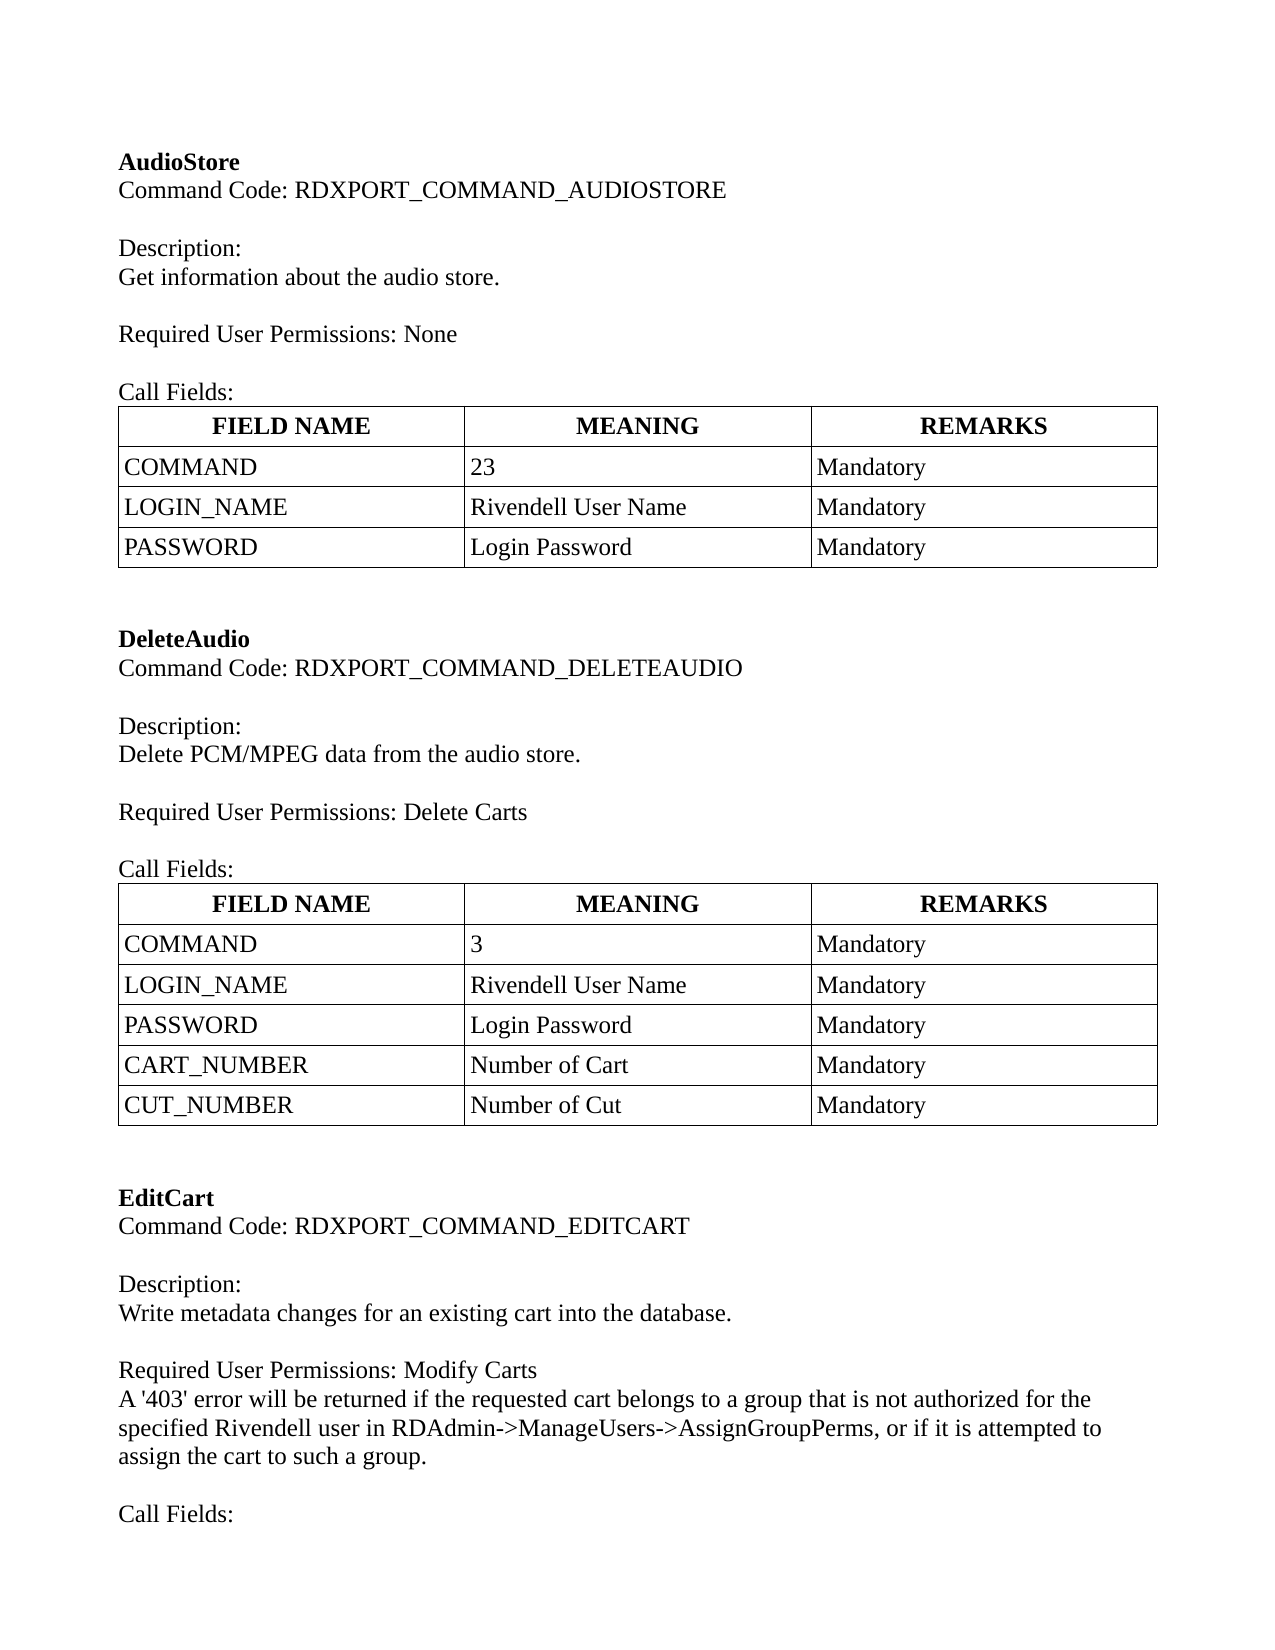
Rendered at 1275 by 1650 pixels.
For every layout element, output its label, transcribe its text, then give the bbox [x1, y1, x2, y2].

text EditCart [118, 1183, 1157, 1211]
table_cell Number of Cart [465, 1046, 811, 1085]
text AudioStore [118, 147, 1157, 176]
text Required User Permissions: None [118, 319, 1157, 348]
text Call Fields: [118, 377, 1157, 406]
table_header FIELD NAME [119, 884, 464, 923]
table_header FIELD NAME [119, 407, 464, 446]
table_cell Login Password [465, 528, 811, 567]
table_cell CUT_NUMBER [119, 1086, 464, 1125]
table_cell Mandatory [812, 487, 1157, 527]
table_cell LOGIN_NAME [119, 965, 464, 1004]
text Call Fields: [118, 1499, 1157, 1528]
table_header MEANING [465, 884, 811, 923]
table_cell LOGIN_NAME [119, 487, 464, 527]
table_cell Mandatory [812, 1086, 1157, 1125]
text A '403' error will be returned if the requested cart belongs to a group that is not authorized for the specified Rivendell user in RDAdmin->ManageUsers->AssignGroupPerms, or if it is attempted to assign the cart to such a group. [118, 1384, 1157, 1470]
table_cell Mandatory [812, 1046, 1157, 1085]
table_cell COMMAND [119, 447, 464, 486]
table_cell Mandatory [812, 528, 1157, 567]
table_cell Mandatory [812, 925, 1157, 964]
text Call Fields: [118, 854, 1157, 883]
text Write metadata changes for an existing cart into the database. [118, 1298, 1157, 1326]
table_cell 3 [465, 925, 811, 964]
table_cell Mandatory [812, 965, 1157, 1004]
table_cell Rivendell User Name [465, 487, 811, 527]
table_cell Mandatory [812, 1005, 1157, 1044]
text Get information about the audio store. [118, 262, 1157, 291]
text Command Code: RDXPORT_COMMAND_EDITCART [118, 1211, 1157, 1240]
text Command Code: RDXPORT_COMMAND_DELETEAUDIO [118, 653, 1157, 682]
text Delete PCM/MPEG data from the audio store. [118, 739, 1157, 768]
text Description: [118, 233, 1157, 262]
table_cell COMMAND [119, 925, 464, 964]
table_cell PASSWORD [119, 1005, 464, 1044]
table_cell PASSWORD [119, 528, 464, 567]
table_header REMARKS [812, 884, 1157, 923]
table_cell Number of Cut [465, 1086, 811, 1125]
text Required User Permissions: Delete Carts [118, 797, 1157, 826]
table_cell CART_NUMBER [119, 1046, 464, 1085]
text DeleteAudio [118, 624, 1157, 653]
text Command Code: RDXPORT_COMMAND_AUDIOSTORE [118, 176, 1157, 204]
table_header MEANING [465, 407, 811, 446]
table_cell Login Password [465, 1005, 811, 1044]
table_cell Mandatory [812, 447, 1157, 486]
text Description: [118, 1269, 1157, 1298]
text Required User Permissions: Modify Carts [118, 1355, 1157, 1384]
text Description: [118, 711, 1157, 739]
table_cell 23 [465, 447, 811, 486]
table_cell Rivendell User Name [465, 965, 811, 1004]
table_header REMARKS [812, 407, 1157, 446]
